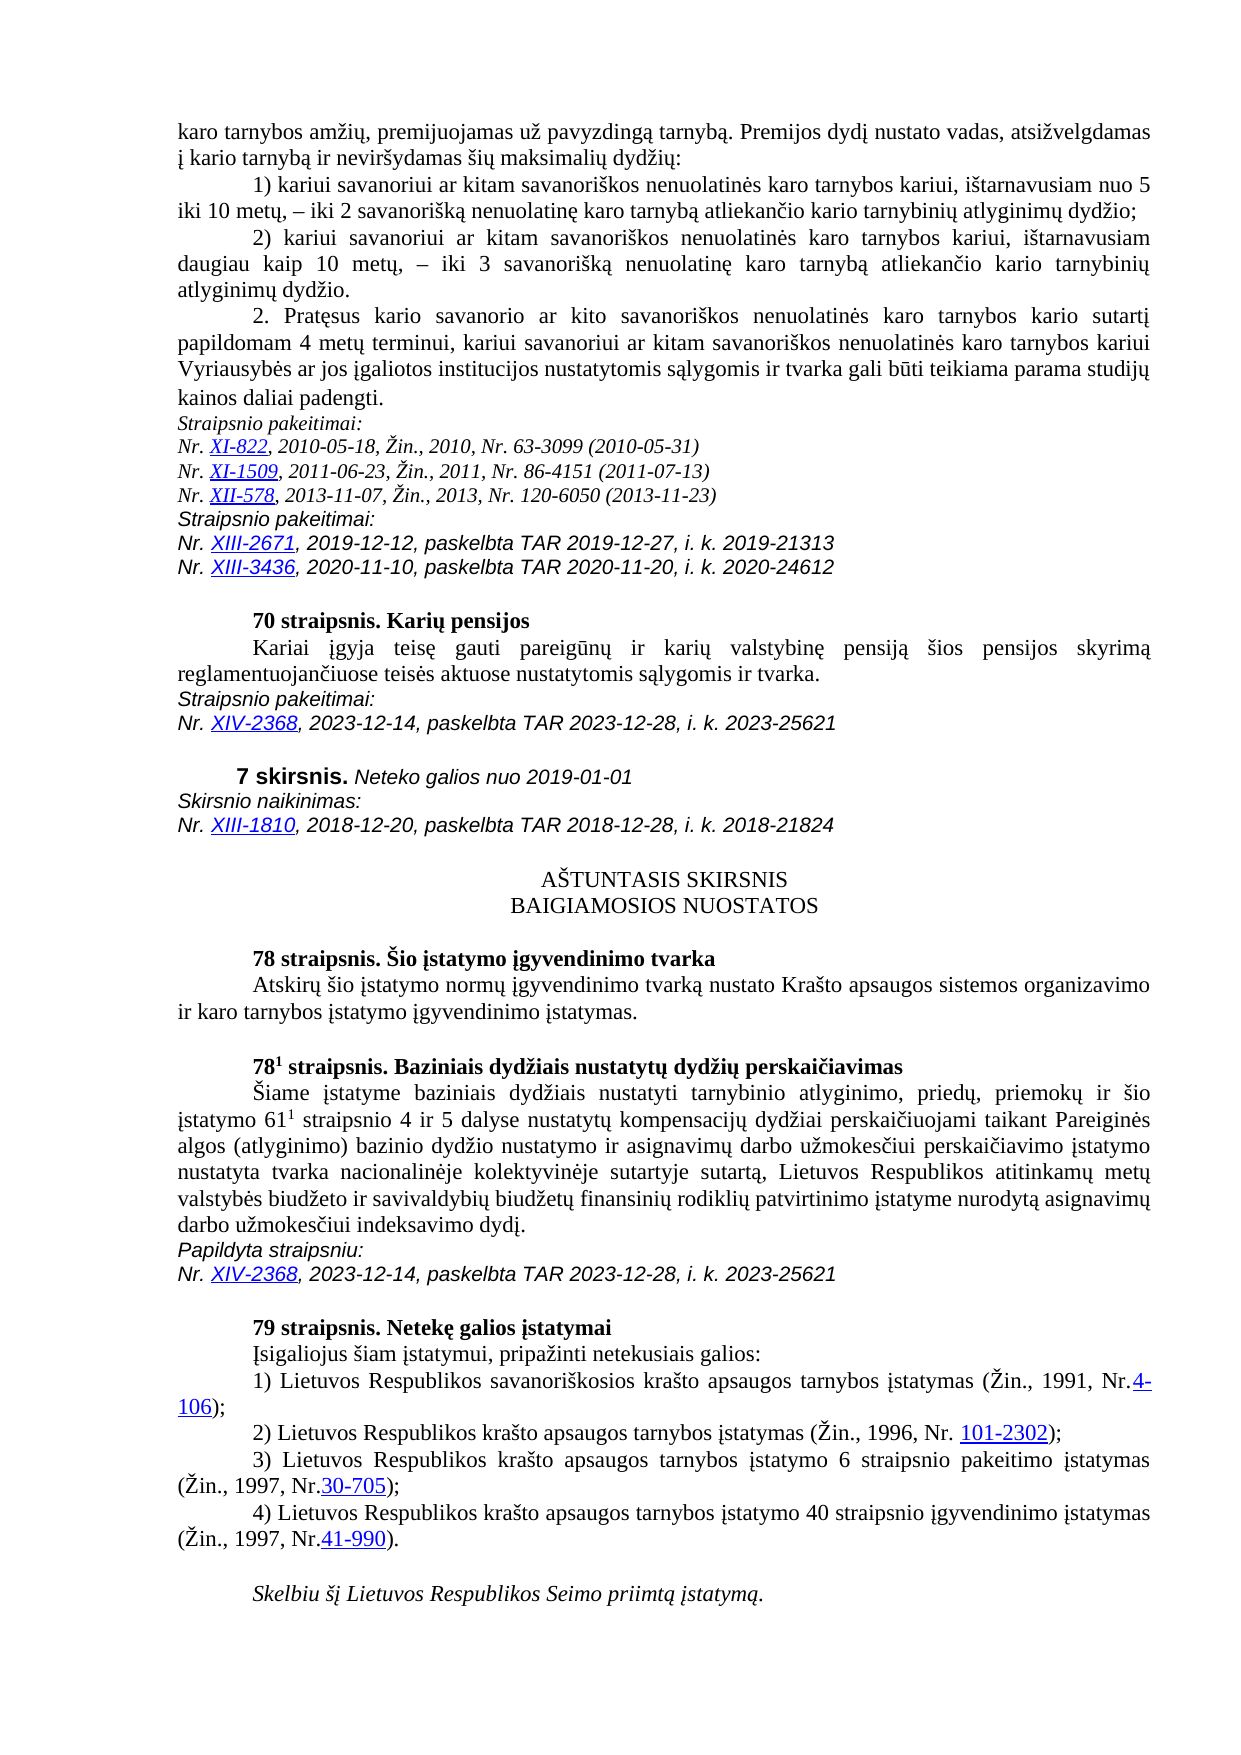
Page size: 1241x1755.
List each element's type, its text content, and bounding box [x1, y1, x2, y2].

text 1) kariui savanoriui ar kitam savanoriškos nenuolatinės karo tarnybos kariui, ištarnavusiam nuo 5 iki 10 metų, – iki 2 savanorišką nenuolatinę karo tarnybą atliekančio kario tarnybinių atlyginimų dydžio; [177, 171, 1152, 223]
text Nr. XIII-2671, 2019-12-12, paskelbta TAR 2019-12-27, i. k. 2019-21313 [177, 531, 1152, 554]
text 781 straipsnis. Baziniais dydžiais nustatytų dydžių perskaičiavimas [177, 1053, 1152, 1079]
text Nr. XI-1509, 2011-06-23, Žin., 2011, Nr. 86-4151 (2011-07-13) [177, 458, 1152, 483]
text 2. Pratęsus kario savanorio ar kito savanoriškos nenuolatinės karo tarnybos kario sutartį papildomam 4 metų terminui, kariui savanoriui ar kitam savanoriškos nenuolatinės karo tarnybos kariui Vyriausybės ar jos įgaliotos institucijos nustatytomis sąlygomis ir tvarka gali būti teikiama parama studijų kainos daliai padengti. [177, 303, 1152, 410]
text Įsigaliojus šiam įstatymui, pripažinti netekusiais galios: [177, 1340, 1152, 1367]
text 1) Lietuvos Respublikos savanoriškosios krašto apsaugos tarnybos įstatymas (Žin., 1991, Nr.4-106); [177, 1367, 1152, 1419]
text 3) Lietuvos Respublikos krašto apsaugos tarnybos įstatymo 6 straipsnio pakeitimo įstatymas (Žin., 1997, Nr.30-705); [177, 1446, 1152, 1498]
text Nr. XI-822, 2010-05-18, Žin., 2010, Nr. 63-3099 (2010-05-31) [177, 434, 1152, 458]
text Straipsnio pakeitimai: [177, 507, 1152, 531]
text Šiame įstatyme baziniais dydžiais nustatyti tarnybinio atlyginimo, priedų, priemokų ir šio įstatymo 611 straipsnio 4 ir 5 dalyse nustatytų kompensacijų dydžiai perskaičiuojami taikant Pareiginės algos (atlyginimo) bazinio dydžio nustatymo ir asignavimų darbo užmokesčiui perskaičiavimo įstatymo nustatyta tvarka nacionalinėje kolektyvinėje sutartyje sutartą, Lietuvos Respublikos atitinkamų metų valstybės biudžeto ir savivaldybių biudžetų finansinių rodiklių patvirtinimo įstatyme nurodytą asignavimų darbo užmokesčiui indeksavimo dydį. [177, 1079, 1152, 1237]
text Nr. XIII-1810, 2018-12-20, paskelbta TAR 2018-12-28, i. k. 2018-21824 [177, 813, 1152, 837]
text 79 straipsnis. Netekę galios įstatymai [177, 1314, 1152, 1340]
text Straipsnio pakeitimai: [177, 410, 1152, 434]
text Kariai įgyja teisę gauti pareigūnų ir karių valstybinę pensiją šios pensijos skyrimą reglamentuojančiuose teisės aktuose nustatytomis sąlygomis ir tvarka. [177, 634, 1152, 686]
text Nr. XIV-2368, 2023-12-14, paskelbta TAR 2023-12-28, i. k. 2023-25621 [177, 1261, 1152, 1285]
text Nr. XIV-2368, 2023-12-14, paskelbta TAR 2023-12-28, i. k. 2023-25621 [177, 710, 1152, 734]
text Atskirų šio įstatymo normų įgyvendinimo tvarką nustato Krašto apsaugos sistemos organizavimo ir karo tarnybos įstatymo įgyvendinimo įstatymas. [177, 971, 1152, 1024]
text BAIGIAMOSIOS NUOSTATOS [177, 892, 1152, 919]
text Skelbiu šį Lietuvos Respublikos Seimo priimtą įstatymą. [177, 1580, 1152, 1606]
text 7 skirsnis. Neteko galios nuo 2019-01-01 [177, 763, 1152, 789]
text 78 straipsnis. Šio įstatymo įgyvendinimo tvarka [177, 945, 1152, 971]
text 4) Lietuvos Respublikos krašto apsaugos tarnybos įstatymo 40 straipsnio įgyvendinimo įstatymas (Žin., 1997, Nr.41-990). [177, 1498, 1152, 1551]
text 70 straipsnis. Karių pensijos [177, 607, 1152, 634]
text Nr. XIII-3436, 2020-11-10, paskelbta TAR 2020-11-20, i. k. 2020-24612 [177, 554, 1152, 578]
text Papildyta straipsniu: [177, 1237, 1152, 1261]
text AŠTUNTASIS SKIRSNIS [177, 866, 1152, 892]
text Straipsnio pakeitimai: [177, 686, 1152, 710]
text 2) kariui savanoriui ar kitam savanoriškos nenuolatinės karo tarnybos kariui, ištarnavusiam daugiau kaip 10 metų, – iki 3 savanorišką nenuolatinę karo tarnybą atliekančio kario tarnybinių atlyginimų dydžio. [177, 223, 1152, 303]
text 2) Lietuvos Respublikos krašto apsaugos tarnybos įstatymas (Žin., 1996, Nr. 101-2302); [177, 1419, 1152, 1446]
text Nr. XII-578, 2013-11-07, Žin., 2013, Nr. 120-6050 (2013-11-23) [177, 483, 1152, 507]
text karo tarnybos amžių, premijuojamas už pavyzdingą tarnybą. Premijos dydį nustato vadas, atsižvelgdamas į kario tarnybą ir neviršydamas šių maksimalių dydžių: [177, 118, 1152, 171]
text Skirsnio naikinimas: [177, 789, 1152, 813]
